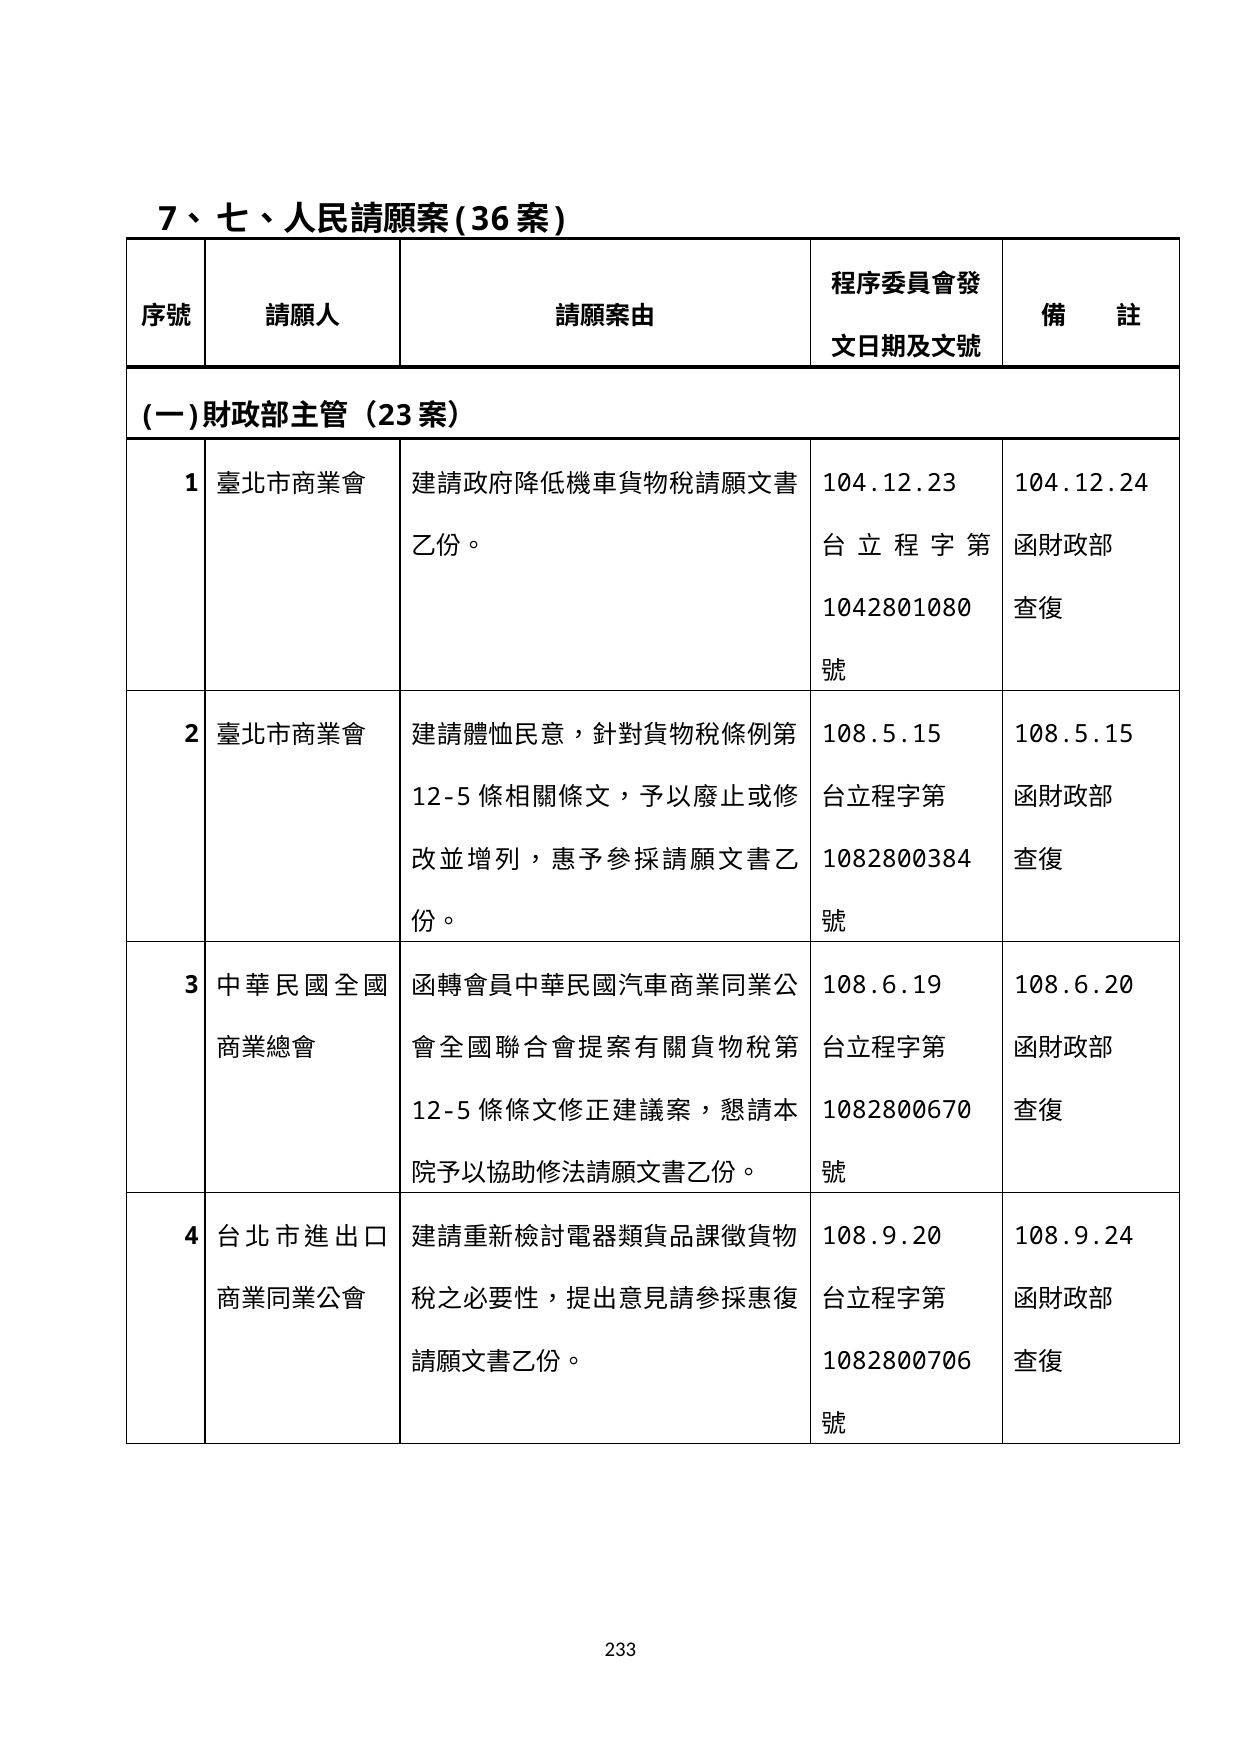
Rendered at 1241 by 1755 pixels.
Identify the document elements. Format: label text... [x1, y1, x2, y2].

table_cell 建請政府降低機車貨物稅請願文書乙份。 [401, 440, 810, 690]
table_cell 建請體恤民意，針對貨物稅條例第12-5條相關條文，予以廢止或修改並增列，惠予參採請願文書乙份。 [401, 691, 810, 941]
table_header 請願案由 [401, 240, 810, 365]
table_cell 中華民國全國商業總會 [206, 942, 399, 1192]
table_cell 108.5.15 台立程字第 1082800384號 [811, 691, 1002, 941]
table_cell [127, 942, 204, 1192]
table_cell [127, 691, 204, 941]
table_cell (一)財政部主管（23案） [127, 369, 1179, 437]
table_cell 104.12.24 函財政部 查復 [1003, 440, 1179, 690]
table_cell 104.12.23 台立程字第1042801080號 [811, 440, 1002, 690]
table_cell 108.6.20 函財政部 查復 [1003, 942, 1179, 1192]
table_cell 臺北市商業會 [206, 691, 399, 941]
table_cell 108.9.24 函財政部 查復 [1003, 1193, 1179, 1443]
table_cell [127, 1193, 204, 1443]
table_header 備 註 [1003, 240, 1179, 365]
table_header 程序委員會發文日期及文號 [811, 240, 1002, 365]
table_cell 函轉會員中華民國汽車商業同業公會全國聯合會提案有關貨物稅第12-5條條文修正建議案，懇請本院予以協助修法請願文書乙份。 [401, 942, 810, 1192]
table_cell 108.6.19 台立程字第 1082800670號 [811, 942, 1002, 1192]
table_cell 108.9.20 台立程字第 1082800706號 [811, 1193, 1002, 1443]
table_cell 108.5.15 函財政部 查復 [1003, 691, 1179, 941]
table_cell 台北市進出口商業同業公會 [206, 1193, 399, 1443]
table_header 序號 [127, 240, 204, 365]
table_cell 建請重新檢討電器類貨品課徵貨物稅之必要性，提出意見請參採惠復請願文書乙份。 [401, 1193, 810, 1443]
table_header 請願人 [206, 240, 399, 365]
table_cell [127, 440, 204, 690]
subtitle 七、人民請願案(36案) [157, 175, 1120, 237]
table_cell 臺北市商業會 [206, 440, 399, 690]
